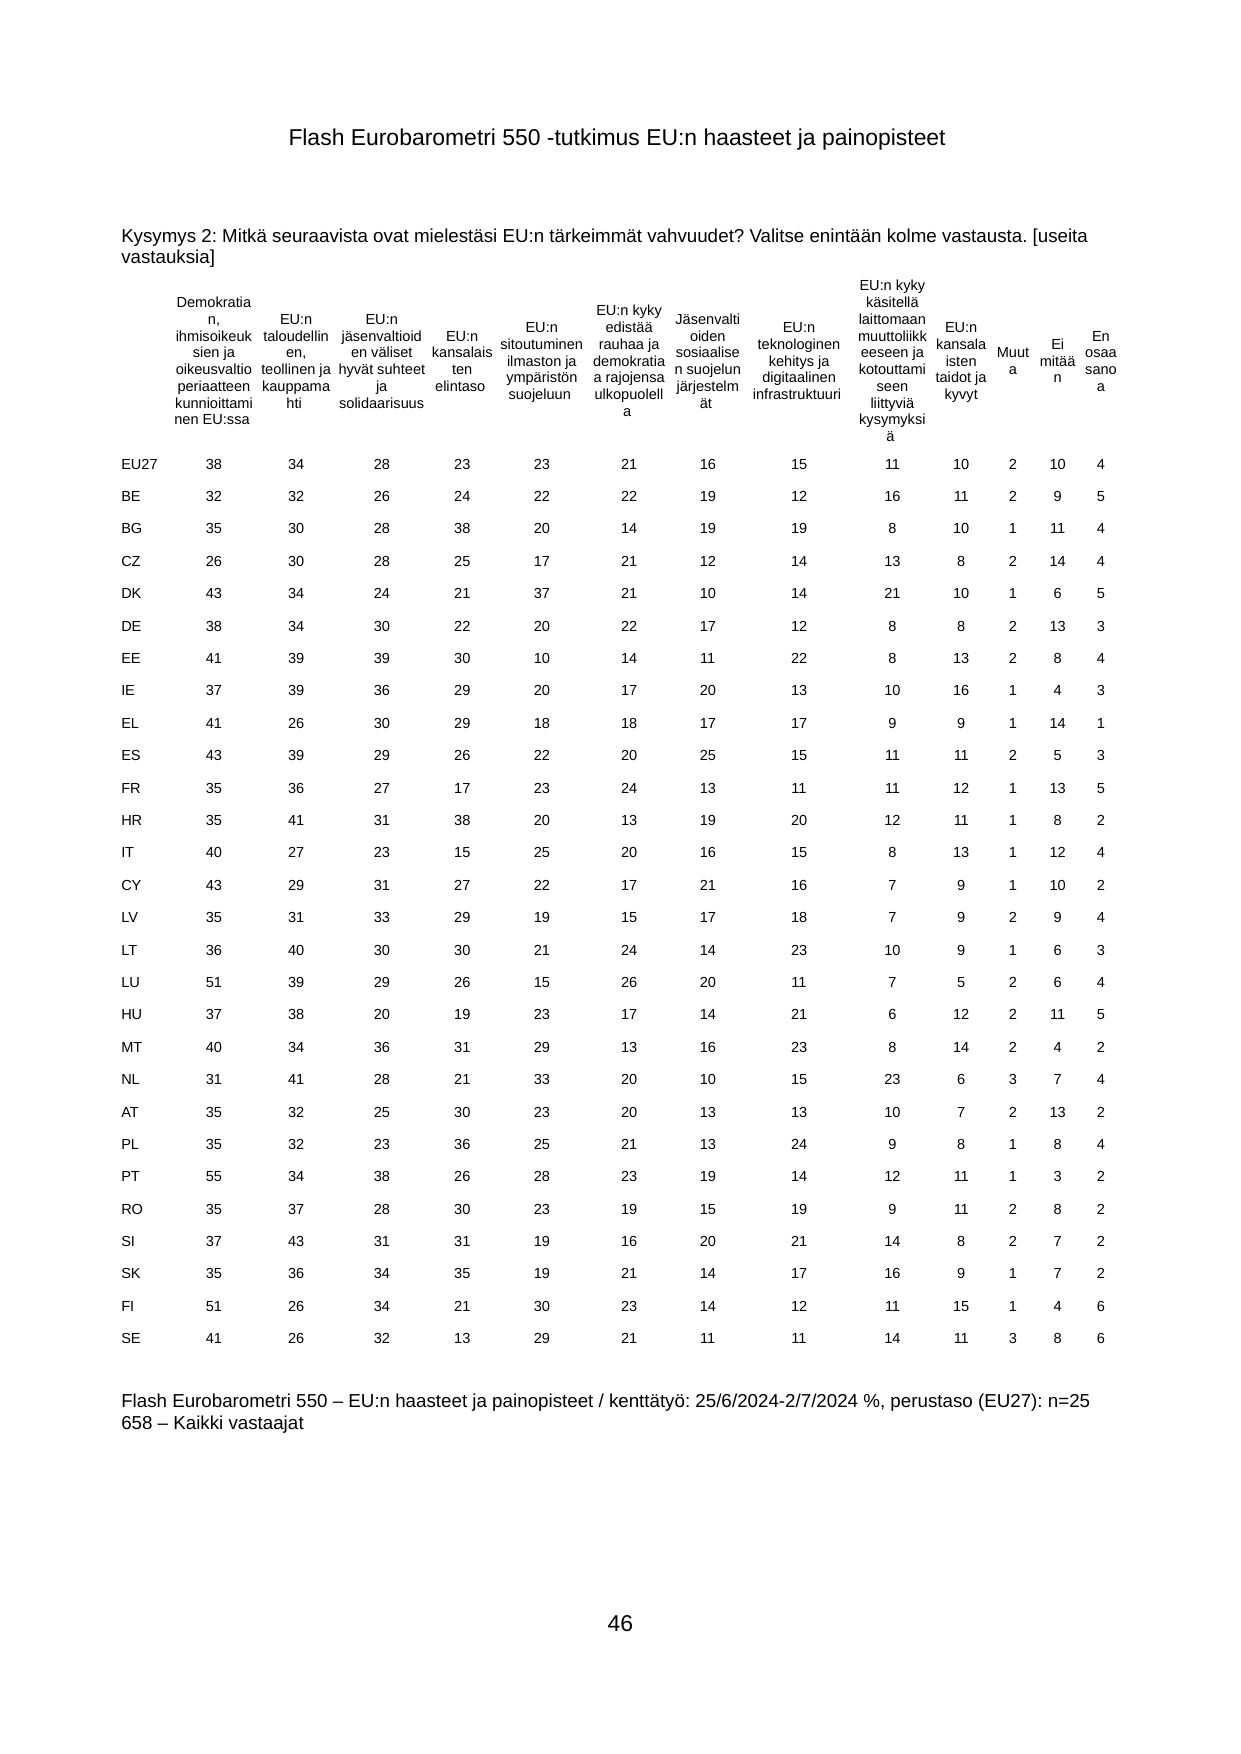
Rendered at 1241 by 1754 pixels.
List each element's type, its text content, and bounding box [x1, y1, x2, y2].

table_cell 2 [990, 739, 1036, 771]
table_cell 8 [1036, 1128, 1079, 1160]
table_cell 6 [1079, 1322, 1122, 1354]
table_cell 17 [745, 1258, 853, 1290]
table_cell 30 [335, 934, 428, 966]
table_cell 17 [429, 771, 496, 804]
table_cell 23 [745, 1031, 853, 1063]
table_cell 38 [170, 448, 257, 480]
table_cell 3 [1079, 739, 1122, 771]
table_cell [164, 804, 170, 836]
table_cell 37 [170, 1225, 257, 1257]
table_cell 13 [932, 642, 990, 674]
table_cell 21 [429, 1063, 496, 1095]
table_cell 15 [745, 836, 853, 869]
table_cell 34 [257, 610, 334, 642]
table_cell 12 [745, 1290, 853, 1322]
table_cell 4 [1079, 512, 1122, 545]
table_cell 15 [496, 966, 588, 998]
table_cell 9 [1036, 901, 1079, 933]
table_cell LV [118, 901, 163, 933]
table_cell [164, 1322, 170, 1354]
table_cell 13 [670, 771, 745, 804]
table_cell 8 [853, 836, 932, 869]
table_cell 2 [990, 1031, 1036, 1063]
table_cell 23 [853, 1063, 932, 1095]
table_cell 11 [853, 771, 932, 804]
table_cell 22 [496, 480, 588, 512]
table_cell 4 [1079, 901, 1122, 933]
table_cell 12 [853, 804, 932, 836]
table_cell 19 [745, 1193, 853, 1225]
table_cell 4 [1036, 674, 1079, 707]
table_cell 23 [335, 836, 428, 869]
table_cell 41 [170, 1322, 257, 1354]
table_cell 37 [496, 577, 588, 609]
table_cell 13 [670, 1128, 745, 1160]
table_cell 7 [932, 1095, 990, 1128]
table_cell 2 [990, 448, 1036, 480]
table_cell 24 [429, 480, 496, 512]
table_cell 12 [1036, 836, 1079, 869]
table_cell 38 [429, 512, 496, 545]
table_cell 35 [170, 1258, 257, 1290]
table_cell [164, 1095, 170, 1128]
table_cell BG [118, 512, 163, 545]
table_cell 30 [257, 512, 334, 545]
table_cell 6 [1036, 934, 1079, 966]
table_cell 25 [496, 1128, 588, 1160]
table_cell 13 [932, 836, 990, 869]
table_cell 21 [670, 869, 745, 901]
table_cell 1 [1079, 707, 1122, 739]
table_cell 11 [1036, 512, 1079, 545]
table_cell 14 [588, 512, 670, 545]
table_cell 10 [932, 448, 990, 480]
table_cell 23 [588, 1160, 670, 1193]
table_cell 11 [932, 1193, 990, 1225]
table_cell 1 [990, 771, 1036, 804]
table_cell 24 [588, 934, 670, 966]
table_cell 23 [429, 448, 496, 480]
table_cell 21 [853, 577, 932, 609]
table_cell CZ [118, 545, 163, 577]
table_cell 21 [588, 1128, 670, 1160]
table_cell 8 [1036, 1322, 1079, 1354]
table_cell 18 [496, 707, 588, 739]
table_cell 28 [335, 1063, 428, 1095]
table_cell 24 [335, 577, 428, 609]
table_cell 34 [257, 448, 334, 480]
table_cell 37 [257, 1193, 334, 1225]
table_cell 4 [1079, 966, 1122, 998]
table_cell 24 [588, 771, 670, 804]
table_cell RO [118, 1193, 163, 1225]
table_cell [164, 1258, 170, 1290]
table_cell [164, 274, 170, 447]
table_cell [164, 577, 170, 609]
table_cell 29 [429, 674, 496, 707]
table_cell 11 [745, 1322, 853, 1354]
table_cell 9 [853, 1193, 932, 1225]
table_cell 26 [429, 1160, 496, 1193]
table_cell 20 [745, 804, 853, 836]
table_cell 26 [257, 1322, 334, 1354]
table_cell 12 [745, 610, 853, 642]
table_cell 19 [496, 1258, 588, 1290]
table_cell 51 [170, 966, 257, 998]
table_cell 16 [745, 869, 853, 901]
table_cell [118, 274, 163, 447]
table_cell LT [118, 934, 163, 966]
table_cell 7 [853, 901, 932, 933]
table_cell 14 [588, 642, 670, 674]
table_cell [164, 1063, 170, 1095]
table_cell 23 [745, 934, 853, 966]
table_cell 26 [429, 966, 496, 998]
table_cell 36 [257, 771, 334, 804]
table_cell 30 [257, 545, 334, 577]
table_cell [164, 545, 170, 577]
table_cell 36 [335, 1031, 428, 1063]
table_cell 16 [670, 836, 745, 869]
table_cell 2 [1079, 1225, 1122, 1257]
table_cell 23 [588, 1290, 670, 1322]
table_cell 5 [1079, 771, 1122, 804]
table_cell [588, 1355, 670, 1387]
table_cell 40 [170, 1031, 257, 1063]
table_cell 6 [1036, 966, 1079, 998]
table_cell [670, 1355, 745, 1387]
table_cell 8 [932, 545, 990, 577]
table_cell 16 [588, 1225, 670, 1257]
table_cell 22 [588, 480, 670, 512]
table_cell 10 [670, 577, 745, 609]
table_cell FR [118, 771, 163, 804]
table_cell [990, 1355, 1036, 1387]
table_cell 7 [853, 966, 932, 998]
table_cell IE [118, 674, 163, 707]
table_cell 15 [670, 1193, 745, 1225]
table_cell 15 [429, 836, 496, 869]
table_cell 32 [335, 1322, 428, 1354]
table_cell [164, 869, 170, 901]
table_cell 24 [745, 1128, 853, 1160]
table_cell 22 [496, 739, 588, 771]
table_cell 31 [257, 901, 334, 933]
table_cell 20 [588, 1063, 670, 1095]
table_cell 2 [990, 545, 1036, 577]
table_cell 19 [670, 804, 745, 836]
table_cell [118, 1355, 163, 1387]
table_cell 13 [745, 674, 853, 707]
table_cell 16 [853, 1258, 932, 1290]
table_cell 1 [990, 512, 1036, 545]
table_cell 37 [170, 998, 257, 1031]
table_cell EE [118, 642, 163, 674]
table_cell 4 [1079, 1128, 1122, 1160]
table_cell 38 [170, 610, 257, 642]
table_cell 11 [932, 480, 990, 512]
table_cell 19 [496, 1225, 588, 1257]
table_cell 2 [990, 480, 1036, 512]
table_cell 34 [335, 1290, 428, 1322]
table_cell 35 [429, 1258, 496, 1290]
table_cell Demokratian, ihmisoikeuksien ja oikeusvaltioperiaatteen kunnioittaminen EU:ssa [170, 274, 257, 447]
table_cell 31 [429, 1225, 496, 1257]
table_cell 8 [932, 1128, 990, 1160]
table_cell 10 [670, 1063, 745, 1095]
table_cell [164, 610, 170, 642]
table_cell [164, 771, 170, 804]
table_cell 21 [588, 1258, 670, 1290]
table_cell 1 [990, 1258, 1036, 1290]
table_cell 41 [257, 1063, 334, 1095]
table_cell 41 [257, 804, 334, 836]
table_cell 34 [257, 1160, 334, 1193]
table_cell 5 [1079, 480, 1122, 512]
table_cell 2 [1079, 1160, 1122, 1193]
table_cell 1 [990, 869, 1036, 901]
table_cell 35 [170, 901, 257, 933]
table_cell 11 [853, 448, 932, 480]
table_cell 20 [496, 512, 588, 545]
table_cell 11 [1036, 998, 1079, 1031]
table_cell PT [118, 1160, 163, 1193]
table_cell 29 [257, 869, 334, 901]
table_cell EU:n kansalaisten elintaso [429, 274, 496, 447]
table_cell 12 [853, 1160, 932, 1193]
table_cell IT [118, 836, 163, 869]
table_cell 18 [588, 707, 670, 739]
table_cell 10 [496, 642, 588, 674]
table_cell 8 [1036, 642, 1079, 674]
table_cell 13 [588, 804, 670, 836]
table_cell 2 [1079, 1031, 1122, 1063]
table_cell [745, 1355, 853, 1387]
table_cell 21 [429, 1290, 496, 1322]
table_cell EU:n jäsenvaltioiden väliset hyvät suhteet ja solidaarisuus [335, 274, 428, 447]
table_cell 17 [588, 869, 670, 901]
table_cell 31 [335, 1225, 428, 1257]
table_cell 19 [670, 512, 745, 545]
table_cell 19 [745, 512, 853, 545]
table_cell 7 [1036, 1225, 1079, 1257]
table_cell 23 [496, 1193, 588, 1225]
table_cell 4 [1036, 1031, 1079, 1063]
table_cell 17 [496, 545, 588, 577]
table_cell EL [118, 707, 163, 739]
table_cell 11 [932, 1160, 990, 1193]
table_cell [164, 934, 170, 966]
table_cell 28 [335, 512, 428, 545]
table_cell 14 [745, 577, 853, 609]
table_cell 20 [496, 674, 588, 707]
table_cell [164, 1290, 170, 1322]
table_cell 11 [853, 1290, 932, 1322]
table_cell 30 [429, 934, 496, 966]
table_cell 9 [932, 869, 990, 901]
table_cell 19 [670, 480, 745, 512]
table_cell 21 [588, 545, 670, 577]
table_cell 8 [1036, 804, 1079, 836]
table_cell 39 [257, 642, 334, 674]
table_cell 17 [670, 901, 745, 933]
table_cell 10 [932, 577, 990, 609]
table_cell Ei mitään [1036, 274, 1079, 447]
table_cell 14 [1036, 707, 1079, 739]
table_cell 16 [932, 674, 990, 707]
table_cell 9 [853, 1128, 932, 1160]
table_cell 38 [429, 804, 496, 836]
table_cell [853, 1355, 932, 1387]
table_cell 9 [932, 934, 990, 966]
table_cell 23 [335, 1128, 428, 1160]
table_cell 9 [932, 707, 990, 739]
table_cell NL [118, 1063, 163, 1095]
table_cell 36 [170, 934, 257, 966]
table_cell 5 [1079, 577, 1122, 609]
table_cell 41 [170, 707, 257, 739]
table_cell 11 [745, 771, 853, 804]
table_cell EU:n kyky käsitellä laittomaan muuttoliikkeeseen ja kotouttamiseen liittyviä kysymyksiä [853, 274, 932, 447]
table_cell Flash Eurobarometri 550 – EU:n haasteet ja painopisteet / kenttätyö: 25/6/2024-2/7/2024 %, perustaso (EU27): n=25 658 – Kaikki vastaajat [118, 1387, 1122, 1436]
table_cell 4 [1036, 1290, 1079, 1322]
table_cell 10 [853, 674, 932, 707]
table_cell 29 [335, 739, 428, 771]
table_cell 33 [335, 901, 428, 933]
table_cell 3 [990, 1063, 1036, 1095]
table_cell 32 [257, 480, 334, 512]
table_cell 18 [745, 901, 853, 933]
table_cell 11 [670, 1322, 745, 1354]
table_cell 23 [496, 771, 588, 804]
table_cell 21 [588, 577, 670, 609]
table_cell [164, 1225, 170, 1257]
table_cell [164, 901, 170, 933]
table_cell 26 [335, 480, 428, 512]
table_cell 9 [932, 1258, 990, 1290]
table_cell 25 [496, 836, 588, 869]
table_cell ES [118, 739, 163, 771]
table_cell 20 [496, 610, 588, 642]
table_cell 55 [170, 1160, 257, 1193]
table_cell [1079, 1355, 1122, 1387]
table_cell 29 [496, 1322, 588, 1354]
table_cell Jäsenvaltioiden sosiaalisen suojelun järjestelmät [670, 274, 745, 447]
table_cell 30 [429, 1193, 496, 1225]
table_cell 30 [335, 707, 428, 739]
table_cell 12 [670, 545, 745, 577]
table_cell 23 [496, 448, 588, 480]
table_cell DE [118, 610, 163, 642]
table_cell 36 [429, 1128, 496, 1160]
table_cell 20 [496, 804, 588, 836]
table_cell 36 [335, 674, 428, 707]
table_cell 12 [745, 480, 853, 512]
table_cell 14 [670, 1290, 745, 1322]
table_cell 17 [745, 707, 853, 739]
table_cell 1 [990, 707, 1036, 739]
table_cell 4 [1079, 1063, 1122, 1095]
table_cell 19 [496, 901, 588, 933]
table_cell 39 [335, 642, 428, 674]
table_cell EU:n teknologinen kehitys ja digitaalinen infrastruktuuri [745, 274, 853, 447]
table_cell 11 [932, 739, 990, 771]
table_cell 4 [1079, 642, 1122, 674]
table_cell 2 [990, 966, 1036, 998]
table_cell 14 [745, 545, 853, 577]
table_cell [164, 836, 170, 869]
table_cell 43 [170, 577, 257, 609]
table_cell 31 [335, 869, 428, 901]
table_cell 8 [853, 512, 932, 545]
table_cell 22 [496, 869, 588, 901]
table_cell 1 [990, 804, 1036, 836]
table_cell 15 [745, 739, 853, 771]
table_cell 40 [170, 836, 257, 869]
table_cell 3 [1079, 934, 1122, 966]
table_cell 19 [429, 998, 496, 1031]
table_cell 31 [429, 1031, 496, 1063]
table_cell 31 [335, 804, 428, 836]
table_cell 41 [170, 642, 257, 674]
table_cell 43 [257, 1225, 334, 1257]
table_cell [170, 1355, 257, 1387]
table_cell 30 [496, 1290, 588, 1322]
table_cell 2 [990, 1095, 1036, 1128]
table_cell 14 [670, 998, 745, 1031]
table_cell 10 [1036, 448, 1079, 480]
table_cell 21 [588, 448, 670, 480]
table_cell [164, 642, 170, 674]
table_header Kysymys 2: Mitkä seuraavista ovat mielestäsi EU:n tärkeimmät vahvuudet? Valitse enintään kolme vastausta. [useita vastauksia] [118, 218, 1122, 274]
table_cell 7 [1036, 1258, 1079, 1290]
table_cell 8 [932, 610, 990, 642]
table_cell 35 [170, 1193, 257, 1225]
table_cell 8 [853, 1031, 932, 1063]
table_cell CY [118, 869, 163, 901]
table_cell [257, 1355, 334, 1387]
table_cell 25 [670, 739, 745, 771]
table_cell 6 [1079, 1290, 1122, 1322]
table_cell 9 [932, 901, 990, 933]
table_cell 22 [429, 610, 496, 642]
table_cell HR [118, 804, 163, 836]
table_cell 20 [670, 674, 745, 707]
table_cell 29 [335, 966, 428, 998]
table_cell 14 [745, 1160, 853, 1193]
table_cell 27 [257, 836, 334, 869]
table_cell 4 [1079, 836, 1122, 869]
table_cell 37 [170, 674, 257, 707]
table_cell 34 [257, 1031, 334, 1063]
table_cell 19 [670, 1160, 745, 1193]
table_cell SE [118, 1322, 163, 1354]
table_cell LU [118, 966, 163, 998]
table_cell [164, 998, 170, 1031]
table_cell 28 [335, 448, 428, 480]
table_cell DK [118, 577, 163, 609]
table_cell 6 [1036, 577, 1079, 609]
table_cell 15 [745, 1063, 853, 1095]
table_cell 30 [429, 1095, 496, 1128]
table_cell 29 [429, 901, 496, 933]
table_cell 8 [853, 610, 932, 642]
table_cell Muuta [990, 274, 1036, 447]
table_cell 35 [170, 804, 257, 836]
table_cell 22 [588, 610, 670, 642]
table_cell 2 [990, 1193, 1036, 1225]
table_cell En osaa sanoa [1079, 274, 1122, 447]
table_cell 14 [670, 1258, 745, 1290]
table_cell 2 [990, 998, 1036, 1031]
table_cell 15 [932, 1290, 990, 1322]
table_cell 20 [588, 836, 670, 869]
table_cell 13 [1036, 771, 1079, 804]
table_cell 2 [1079, 1258, 1122, 1290]
table_cell 22 [745, 642, 853, 674]
table_cell [164, 1193, 170, 1225]
table_cell 13 [1036, 610, 1079, 642]
table_cell 30 [429, 642, 496, 674]
table_cell 17 [670, 610, 745, 642]
table_cell 12 [932, 998, 990, 1031]
table_cell 4 [1079, 448, 1122, 480]
table_cell 35 [170, 771, 257, 804]
table_cell SI [118, 1225, 163, 1257]
table_cell 26 [257, 707, 334, 739]
table_cell 35 [170, 1128, 257, 1160]
table_cell 31 [170, 1063, 257, 1095]
table_cell 14 [670, 934, 745, 966]
table_cell 9 [1036, 480, 1079, 512]
table_cell [164, 480, 170, 512]
table_cell 8 [853, 642, 932, 674]
table_cell 13 [670, 1095, 745, 1128]
table_cell [164, 739, 170, 771]
table_cell 13 [745, 1095, 853, 1128]
table_cell 7 [853, 869, 932, 901]
table_cell [164, 1031, 170, 1063]
table_cell [164, 448, 170, 480]
table_cell 14 [932, 1031, 990, 1063]
table_cell 10 [853, 1095, 932, 1128]
table_cell 1 [990, 836, 1036, 869]
table_cell 38 [335, 1160, 428, 1193]
table_cell [496, 1355, 588, 1387]
table_cell 28 [496, 1160, 588, 1193]
table_cell [164, 707, 170, 739]
table_cell 5 [932, 966, 990, 998]
table_cell 25 [429, 545, 496, 577]
table_cell 34 [335, 1258, 428, 1290]
table_cell 4 [1079, 545, 1122, 577]
table_cell 9 [853, 707, 932, 739]
table_cell 1 [990, 1128, 1036, 1160]
table_cell 12 [932, 771, 990, 804]
table_cell 20 [588, 1095, 670, 1128]
table_cell 1 [990, 577, 1036, 609]
table_cell EU:n sitoutuminen ilmaston ja ympäristön suojeluun [496, 274, 588, 447]
table_cell 2 [1079, 1095, 1122, 1128]
table_cell 15 [745, 448, 853, 480]
table_cell FI [118, 1290, 163, 1322]
table_cell 20 [670, 1225, 745, 1257]
table_cell 1 [990, 674, 1036, 707]
table_cell 26 [588, 966, 670, 998]
table_cell 6 [853, 998, 932, 1031]
table_cell 7 [1036, 1063, 1079, 1095]
table_cell 13 [853, 545, 932, 577]
table_cell 5 [1079, 998, 1122, 1031]
table_cell 27 [335, 771, 428, 804]
table_cell 1 [990, 1160, 1036, 1193]
table_cell 17 [588, 998, 670, 1031]
table_cell [164, 1160, 170, 1193]
table_cell [164, 512, 170, 545]
table_cell 38 [257, 998, 334, 1031]
table_cell 23 [496, 998, 588, 1031]
table_cell 25 [335, 1095, 428, 1128]
table_cell 20 [335, 998, 428, 1031]
table_cell 2 [1079, 1193, 1122, 1225]
table_cell 28 [335, 545, 428, 577]
table_cell [164, 1355, 170, 1387]
table_cell 14 [853, 1322, 932, 1354]
table_cell [429, 1355, 496, 1387]
table_cell 14 [1036, 545, 1079, 577]
table_cell [164, 1128, 170, 1160]
table_cell PL [118, 1128, 163, 1160]
table_cell EU:n kyky edistää rauhaa ja demokratiaa rajojensa ulkopuolella [588, 274, 670, 447]
table_cell 1 [990, 1290, 1036, 1322]
table_cell 36 [257, 1258, 334, 1290]
table_cell BE [118, 480, 163, 512]
table_cell EU:n kansalaisten taidot ja kyvyt [932, 274, 990, 447]
table_cell 21 [429, 577, 496, 609]
table_cell 3 [1079, 610, 1122, 642]
table_cell 11 [745, 966, 853, 998]
table_cell AT [118, 1095, 163, 1128]
table_cell [164, 966, 170, 998]
table_cell [164, 674, 170, 707]
table_cell 43 [170, 739, 257, 771]
table_cell 3 [990, 1322, 1036, 1354]
table_cell 35 [170, 1095, 257, 1128]
table_cell 21 [745, 1225, 853, 1257]
table_cell 13 [1036, 1095, 1079, 1128]
table_cell 39 [257, 966, 334, 998]
table_cell 14 [853, 1225, 932, 1257]
table_cell EU:n taloudellinen, teollinen ja kauppamahti [257, 274, 334, 447]
table_cell 30 [335, 610, 428, 642]
table_cell 3 [1079, 674, 1122, 707]
table_cell 40 [257, 934, 334, 966]
table_cell 26 [257, 1290, 334, 1322]
table_cell 2 [990, 1225, 1036, 1257]
table_cell 33 [496, 1063, 588, 1095]
table_cell 16 [853, 480, 932, 512]
table_cell 51 [170, 1290, 257, 1322]
table_cell 10 [1036, 869, 1079, 901]
table_cell 43 [170, 869, 257, 901]
table_cell 2 [990, 610, 1036, 642]
table_cell 2 [1079, 804, 1122, 836]
table_cell 13 [429, 1322, 496, 1354]
table_cell 1 [990, 934, 1036, 966]
table_cell HU [118, 998, 163, 1031]
table_cell 13 [588, 1031, 670, 1063]
table_cell 17 [670, 707, 745, 739]
table_cell EU27 [118, 448, 163, 480]
table_cell 16 [670, 448, 745, 480]
table_cell 11 [853, 739, 932, 771]
table_cell SK [118, 1258, 163, 1290]
table_cell 26 [170, 545, 257, 577]
table_cell 2 [1079, 869, 1122, 901]
table_cell 20 [670, 966, 745, 998]
table_cell 8 [1036, 1193, 1079, 1225]
table_cell 10 [932, 512, 990, 545]
table_cell 19 [588, 1193, 670, 1225]
table_cell 10 [853, 934, 932, 966]
table_cell 29 [429, 707, 496, 739]
table_cell 39 [257, 739, 334, 771]
table_cell 35 [170, 512, 257, 545]
table_cell 3 [1036, 1160, 1079, 1193]
table_cell [932, 1355, 990, 1387]
table_cell 39 [257, 674, 334, 707]
table_cell 8 [932, 1225, 990, 1257]
table_cell 15 [588, 901, 670, 933]
table_cell 20 [588, 739, 670, 771]
table_cell 27 [429, 869, 496, 901]
table_cell [335, 1355, 428, 1387]
table_cell 26 [429, 739, 496, 771]
table_cell 6 [932, 1063, 990, 1095]
table_cell 5 [1036, 739, 1079, 771]
table_cell 21 [496, 934, 588, 966]
table_cell 11 [670, 642, 745, 674]
table_cell 11 [932, 804, 990, 836]
table_cell 28 [335, 1193, 428, 1225]
table_cell 32 [257, 1128, 334, 1160]
table_cell 2 [990, 642, 1036, 674]
table_cell 29 [496, 1031, 588, 1063]
table_cell MT [118, 1031, 163, 1063]
table_cell [1036, 1355, 1079, 1387]
table_cell 34 [257, 577, 334, 609]
table_cell 23 [496, 1095, 588, 1128]
table_cell 2 [990, 901, 1036, 933]
table_cell 17 [588, 674, 670, 707]
table_cell 21 [745, 998, 853, 1031]
table_cell 32 [170, 480, 257, 512]
table_cell 21 [588, 1322, 670, 1354]
table_cell 16 [670, 1031, 745, 1063]
table_cell 32 [257, 1095, 334, 1128]
table_cell 11 [932, 1322, 990, 1354]
